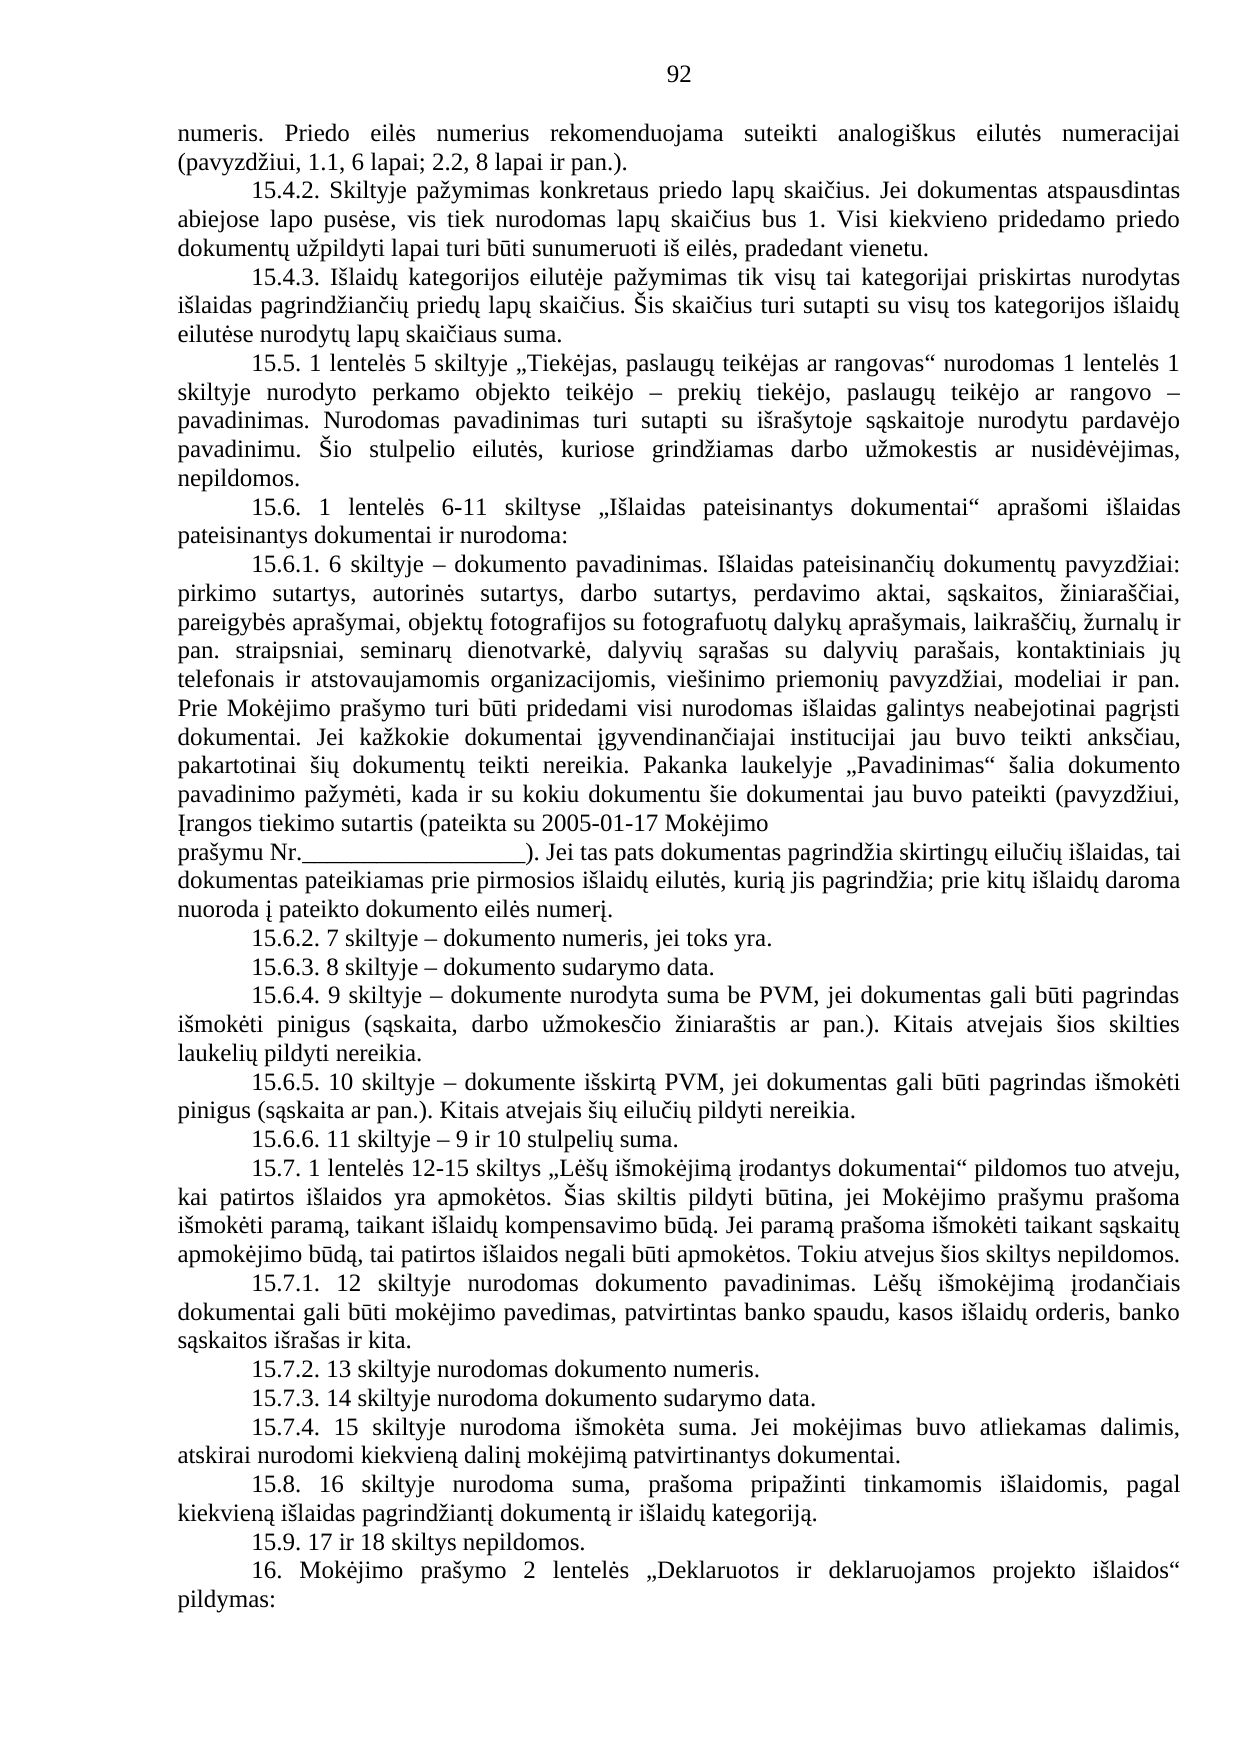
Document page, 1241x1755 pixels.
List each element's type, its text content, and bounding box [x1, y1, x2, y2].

text 15.4.3. Išlaidų kategorijos eilutėje pažymimas tik visų tai kategorijai priskirtas nurodytas išlaidas pagrindžiančių priedų lapų skaičius. Šis skaičius turi sutapti su visų tos kategorijos išlaidų eilutėse nurodytų lapų skaičiaus suma. [177, 262, 1181, 348]
text 15.7.2. 13 skiltyje nurodomas dokumento numeris. [177, 1354, 1181, 1383]
text 15.7. 1 lentelės 12-15 skiltys „Lėšų išmokėjimą įrodantys dokumentai“ pildomos tuo atveju, kai patirtos išlaidos yra apmokėtos. Šias skiltis pildyti būtina, jei Mokėjimo prašymu prašoma išmokėti paramą, taikant išlaidų kompensavimo būdą. Jei paramą prašoma išmokėti taikant sąskaitų apmokėjimo būdą, tai patirtos išlaidos negali būti apmokėtos. Tokiu atvejus šios skiltys nepildomos. [177, 1153, 1181, 1268]
text 15.6.2. 7 skiltyje – dokumento numeris, jei toks yra. [177, 923, 1181, 952]
text 16. Mokėjimo prašymo 2 lentelės „Deklaruotos ir deklaruojamos projekto išlaidos“ pildymas: [177, 1556, 1181, 1613]
text 15.6.5. 10 skiltyje – dokumente išskirtą PVM, jei dokumentas gali būti pagrindas išmokėti pinigus (sąskaita ar pan.). Kitais atvejais šių eilučių pildyti nereikia. [177, 1067, 1181, 1124]
text 15.6.6. 11 skiltyje – 9 ir 10 stulpelių suma. [177, 1124, 1181, 1153]
text 15.7.4. 15 skiltyje nurodoma išmokėta suma. Jei mokėjimas buvo atliekamas dalimis, atskirai nurodomi kiekvieną dalinį mokėjimą patvirtinantys dokumentai. [177, 1412, 1181, 1469]
text 15.5. 1 lentelės 5 skiltyje „Tiekėjas, paslaugų teikėjas ar rangovas“ nurodomas 1 lentelės 1 skiltyje nurodyto perkamo objekto teikėjo – prekių tiekėjo, paslaugų teikėjo ar rangovo – pavadinimas. Nurodomas pavadinimas turi sutapti su išrašytoje sąskaitoje nurodytu pardavėjo pavadinimu. Šio stulpelio eilutės, kuriose grindžiamas darbo užmokestis ar nusidėvėjimas, nepildomos. [177, 348, 1181, 492]
text 15.6.4. 9 skiltyje – dokumente nurodyta suma be PVM, jei dokumentas gali būti pagrindas išmokėti pinigus (sąskaita, darbo užmokesčio žiniaraštis ar pan.). Kitais atvejais šios skilties laukelių pildyti nereikia. [177, 981, 1181, 1067]
text 15.9. 17 ir 18 skiltys nepildomos. [177, 1527, 1181, 1556]
text numeris. Priedo eilės numerius rekomenduojama suteikti analogiškus eilutės numeracijai (pavyzdžiui, 1.1, 6 lapai; 2.2, 8 lapai ir pan.). [177, 118, 1181, 176]
text 15.4.2. Skiltyje pažymimas konkretaus priedo lapų skaičius. Jei dokumentas atspausdintas abiejose lapo pusėse, vis tiek nurodomas lapų skaičius bus 1. Visi kiekvieno pridedamo priedo dokumentų užpildyti lapai turi būti sunumeruoti iš eilės, pradedant vienetu. [177, 176, 1181, 262]
text 15.8. 16 skiltyje nurodoma suma, prašoma pripažinti tinkamomis išlaidomis, pagal kiekvieną išlaidas pagrindžiantį dokumentą ir išlaidų kategoriją. [177, 1469, 1181, 1527]
text 15.7.3. 14 skiltyje nurodoma dokumento sudarymo data. [177, 1383, 1181, 1412]
text 15.6.3. 8 skiltyje – dokumento sudarymo data. [177, 952, 1181, 981]
text 15.7.1. 12 skiltyje nurodomas dokumento pavadinimas. Lėšų išmokėjimą įrodančiais dokumentai gali būti mokėjimo pavedimas, patvirtintas banko spaudu, kasos išlaidų orderis, banko sąskaitos išrašas ir kita. [177, 1268, 1181, 1354]
text prašymu Nr. ). Jei tas pats dokumentas pagrindžia skirtingų eilučių išlaidas, tai [177, 837, 1181, 866]
text dokumentas pateikiamas prie pirmosios išlaidų eilutės, kurią jis pagrindžia; prie kitų išlaidų daroma nuoroda į pateikto dokumento eilės numerį. [177, 866, 1181, 923]
text 15.6.1. 6 skiltyje – dokumento pavadinimas. Išlaidas pateisinančių dokumentų pavyzdžiai: pirkimo sutartys, autorinės sutartys, darbo sutartys, perdavimo aktai, sąskaitos, žiniaraščiai, pareigybės aprašymai, objektų fotografijos su fotografuotų dalykų aprašymais, laikraščių, žurnalų ir pan. straipsniai, seminarų dienotvarkė, dalyvių sąrašas su dalyvių parašais, kontaktiniais jų telefonais ir atstovaujamomis organizacijomis, viešinimo priemonių pavyzdžiai, modeliai ir pan. Prie Mokėjimo prašymo turi būti pridedami visi nurodomas išlaidas galintys neabejotinai pagrįsti dokumentai. Jei kažkokie dokumentai įgyvendinančiajai institucijai jau buvo teikti anksčiau, pakartotinai šių dokumentų teikti nereikia. Pakanka laukelyje „Pavadinimas“ šalia dokumento pavadinimo pažymėti, kada ir su kokiu dokumentu šie dokumentai jau buvo pateikti (pavyzdžiui, Įrangos tiekimo sutartis (pateikta su 2005-01-17 Mokėjimo [177, 549, 1181, 837]
text 15.6. 1 lentelės 6-11 skiltyse „Išlaidas pateisinantys dokumentai“ aprašomi išlaidas pateisinantys dokumentai ir nurodoma: [177, 492, 1181, 549]
